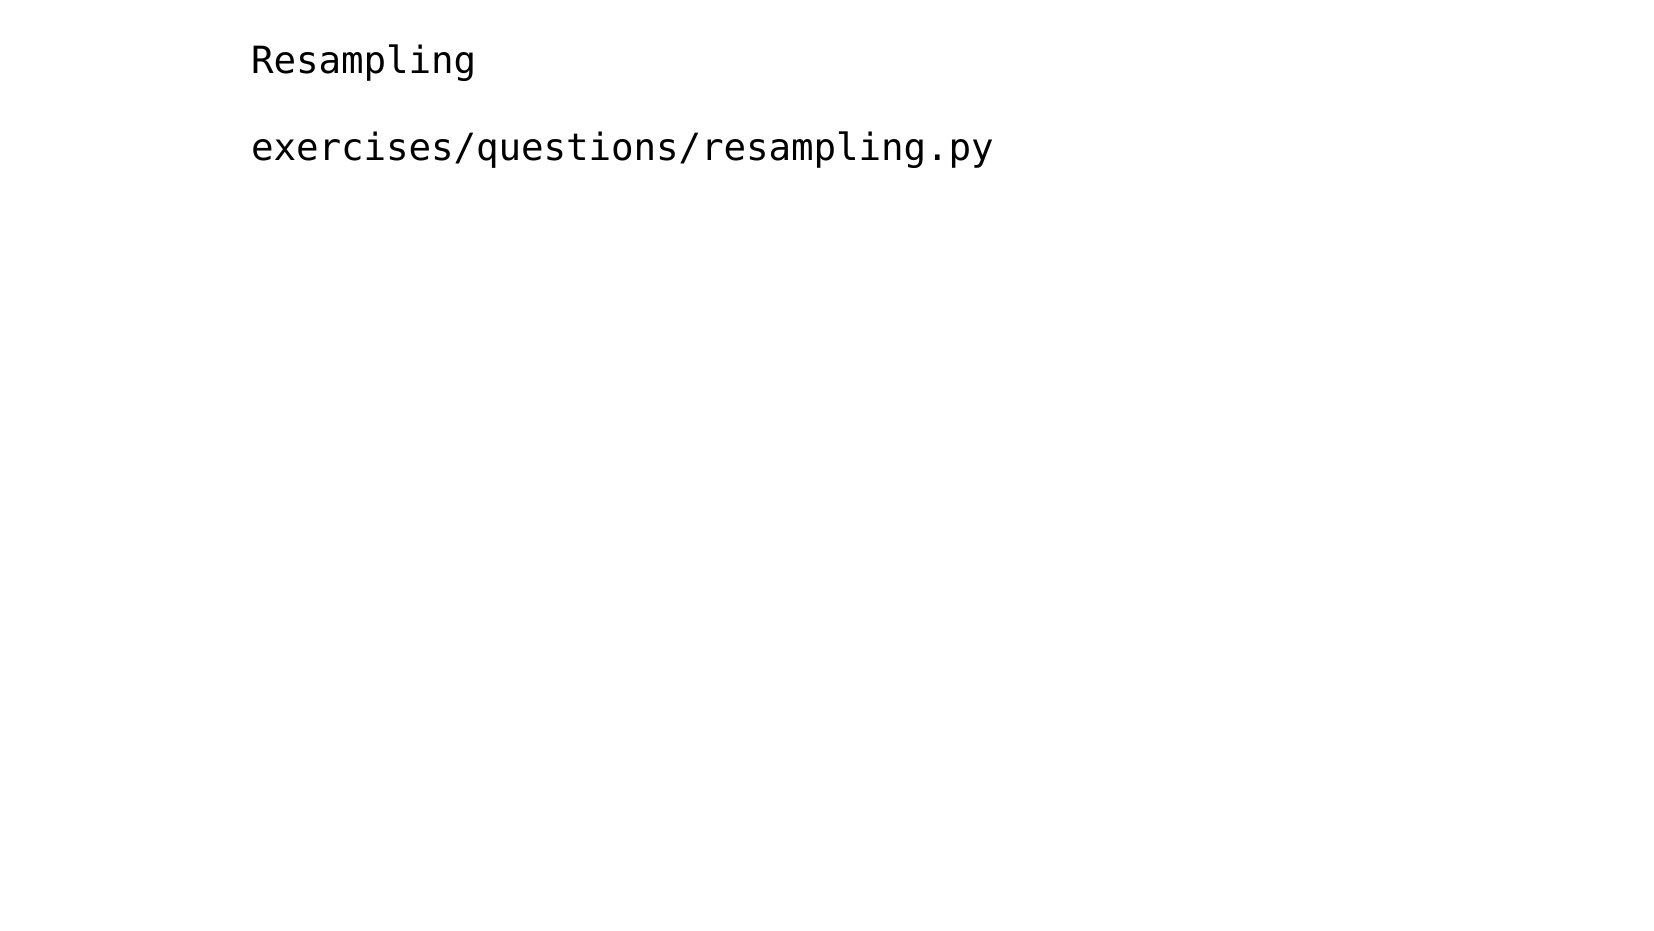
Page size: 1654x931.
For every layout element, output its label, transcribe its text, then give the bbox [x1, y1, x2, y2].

text_box Resampling exercises/questions/resampling.py [236, 31, 1447, 178]
